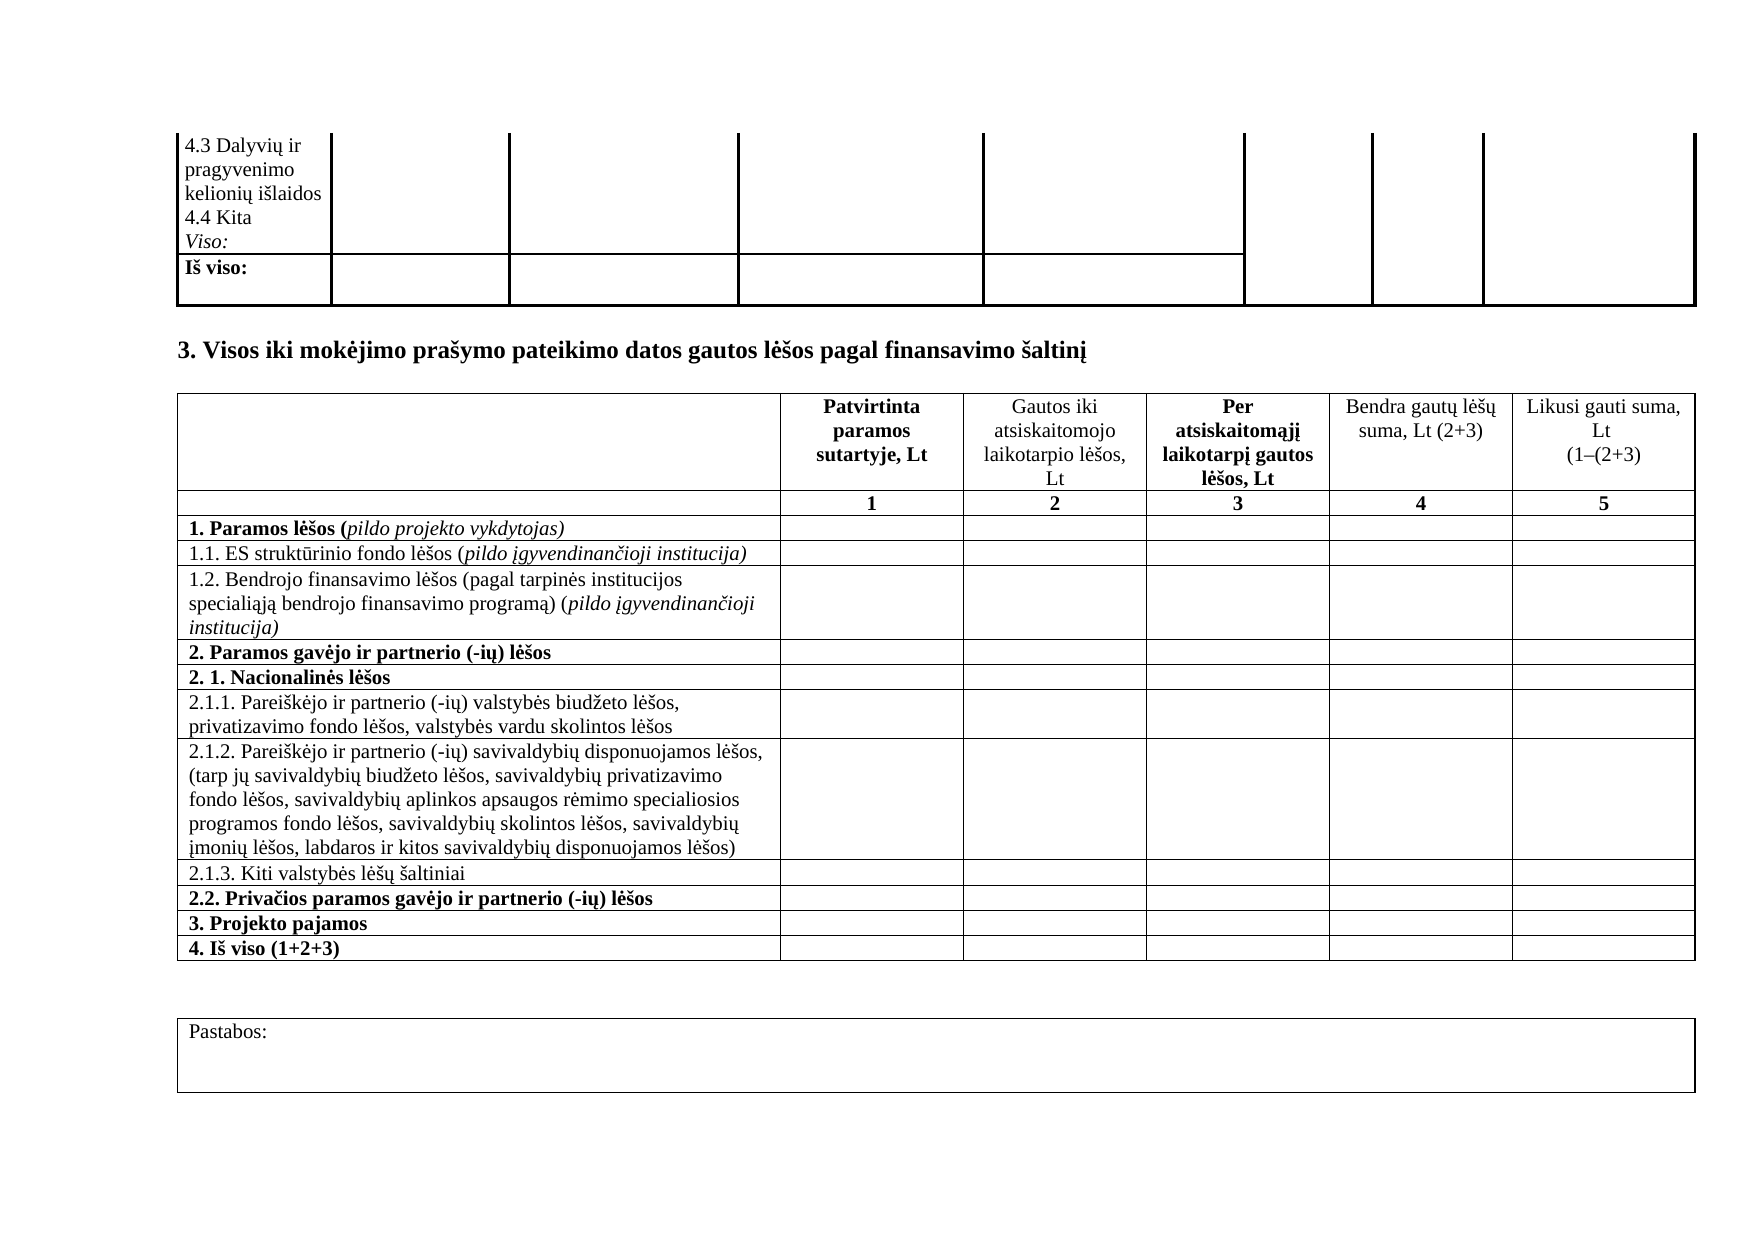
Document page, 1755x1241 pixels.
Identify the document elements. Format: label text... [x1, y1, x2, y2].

table_cell 2.1.2. Pareiškėjo ir partnerio (-ių) savivaldybių disponuojamos lėšos, (tarp jų savivaldybių biudžeto lėšos, savivaldybių privatizavimo fondo lėšos, savivaldybių aplinkos apsaugos rėmimo specialiosios programos fondo lėšos, savivaldybių skolintos lėšos, savivaldybių įmonių lėšos, labdaros ir kitos savivaldybių disponuojamos lėšos) [178, 739, 780, 859]
table_cell [511, 229, 737, 253]
table_cell [1513, 860, 1694, 884]
table_cell [511, 205, 737, 229]
table_cell 2 [964, 491, 1146, 515]
table_cell 2.1.3. Kiti valstybės lėšų šaltiniai [178, 860, 780, 884]
table_cell [740, 133, 982, 205]
table_cell [1374, 229, 1482, 253]
table_cell [1330, 665, 1512, 689]
table_cell [781, 936, 963, 960]
table_cell [964, 860, 1146, 884]
table_cell [1513, 566, 1694, 639]
table_cell [1513, 911, 1694, 935]
table_cell [333, 255, 508, 303]
table_cell [1330, 860, 1512, 884]
table_cell [1513, 886, 1694, 909]
table_cell [1330, 541, 1512, 565]
table_cell [333, 205, 508, 229]
table_cell [1513, 516, 1694, 540]
table_cell [1147, 739, 1329, 859]
table_cell [740, 255, 982, 303]
table_cell 1.2. Bendrojo finansavimo lėšos (pagal tarpinės institucijos specialiąją bendrojo finansavimo programą) (pildo įgyvendinančioji institucija) [178, 566, 780, 639]
table_cell [1330, 936, 1512, 960]
table_cell [1246, 133, 1371, 205]
table_cell [1330, 911, 1512, 935]
table_cell [985, 229, 1243, 253]
table_cell [781, 690, 963, 738]
table_cell [781, 665, 963, 689]
table_cell [1147, 936, 1329, 960]
table_cell [1246, 229, 1371, 253]
table_header Per atsiskaitomąjį laikotarpį gautos lėšos, Lt [1147, 394, 1329, 490]
table_cell 2. 1. Nacionalinės lėšos [178, 665, 780, 689]
table_cell [964, 541, 1146, 565]
table_cell [1147, 541, 1329, 565]
table_cell 4. Iš viso (1+2+3) [178, 936, 780, 960]
table_cell [1330, 739, 1512, 859]
table_cell [1485, 205, 1693, 229]
table_cell [1246, 205, 1371, 229]
table_cell [1246, 253, 1371, 303]
table_cell 2.1.1. Pareiškėjo ir partnerio (-ių) valstybės biudžeto lėšos, privatizavimo fondo lėšos, valstybės vardu skolintos lėšos [178, 690, 780, 738]
table_cell [511, 255, 737, 303]
table_cell [1147, 911, 1329, 935]
table_header Bendra gautų lėšų suma, Lt (2+3) [1330, 394, 1512, 490]
table_cell Iš viso: [179, 255, 330, 303]
table_cell [333, 229, 508, 253]
table_cell [781, 739, 963, 859]
table_cell [1374, 253, 1482, 303]
table_cell 3. Projekto pajamos [178, 911, 780, 935]
table_cell [1485, 229, 1693, 253]
table_cell [740, 229, 982, 253]
table_cell [511, 133, 737, 205]
table_cell [985, 133, 1243, 205]
table_cell [1147, 886, 1329, 909]
table_cell [1147, 690, 1329, 738]
table_cell [333, 133, 508, 205]
table_cell [1513, 936, 1694, 960]
table_cell [1485, 133, 1693, 205]
table_header Gautos iki atsiskaitomojo laikotarpio lėšos, Lt [964, 394, 1146, 490]
table_header Patvirtinta paramos sutartyje, Lt [781, 394, 963, 490]
table_cell [985, 205, 1243, 229]
table_cell [985, 255, 1243, 303]
table_cell [964, 936, 1146, 960]
table_cell [964, 911, 1146, 935]
table_cell [1147, 640, 1329, 664]
table_cell [781, 516, 963, 540]
table_cell [781, 640, 963, 664]
table_cell 4.4 Kita [179, 205, 330, 229]
table_cell [781, 566, 963, 639]
table_cell 3 [1147, 491, 1329, 515]
table_cell [1330, 640, 1512, 664]
table_cell [964, 665, 1146, 689]
table_header Pastabos: [178, 1019, 1694, 1092]
table_cell [740, 205, 982, 229]
table_header Likusi gauti suma, Lt (1–(2+3) [1513, 394, 1694, 490]
table_cell [964, 886, 1146, 909]
table_cell [1513, 640, 1694, 664]
table_cell [964, 516, 1146, 540]
table_cell [1513, 665, 1694, 689]
table_cell [1513, 690, 1694, 738]
table_cell [964, 739, 1146, 859]
table_cell Viso: [179, 229, 330, 253]
table_cell [1485, 253, 1693, 303]
table_cell [781, 911, 963, 935]
table_cell [1147, 516, 1329, 540]
table_cell [1147, 860, 1329, 884]
table_cell 4 [1330, 491, 1512, 515]
table_cell [1330, 886, 1512, 909]
table_cell 4.3 Dalyvių ir pragyvenimo kelionių išlaidos [179, 133, 330, 205]
table_cell [1147, 665, 1329, 689]
table_cell [781, 886, 963, 909]
table_cell [1374, 133, 1482, 205]
table_cell 2. Paramos gavėjo ir partnerio (-ių) lėšos [178, 640, 780, 664]
table_cell 2.2. Privačios paramos gavėjo ir partnerio (-ių) lėšos [178, 886, 780, 909]
table_cell 1 [781, 491, 963, 515]
text 3. Visos iki mokėjimo prašymo pateikimo datos gautos lėšos pagal finansavimo šaltinį [177, 335, 1695, 364]
table_cell 1.1. ES struktūrinio fondo lėšos (pildo įgyvendinančioji institucija) [178, 541, 780, 565]
table_cell 1. Paramos lėšos (pildo projekto vykdytojas) [178, 516, 780, 540]
table_cell [1330, 516, 1512, 540]
table_cell [1374, 205, 1482, 229]
table_cell [1147, 566, 1329, 639]
table_cell [781, 860, 963, 884]
table_cell [964, 566, 1146, 639]
table_cell [964, 690, 1146, 738]
table_cell [1513, 541, 1694, 565]
table_cell [1330, 566, 1512, 639]
table_cell [964, 640, 1146, 664]
table_cell 5 [1513, 491, 1694, 515]
table_cell [781, 541, 963, 565]
table_cell [1513, 739, 1694, 859]
table_cell [1330, 690, 1512, 738]
table_cell [178, 491, 780, 515]
table_header [178, 394, 780, 490]
